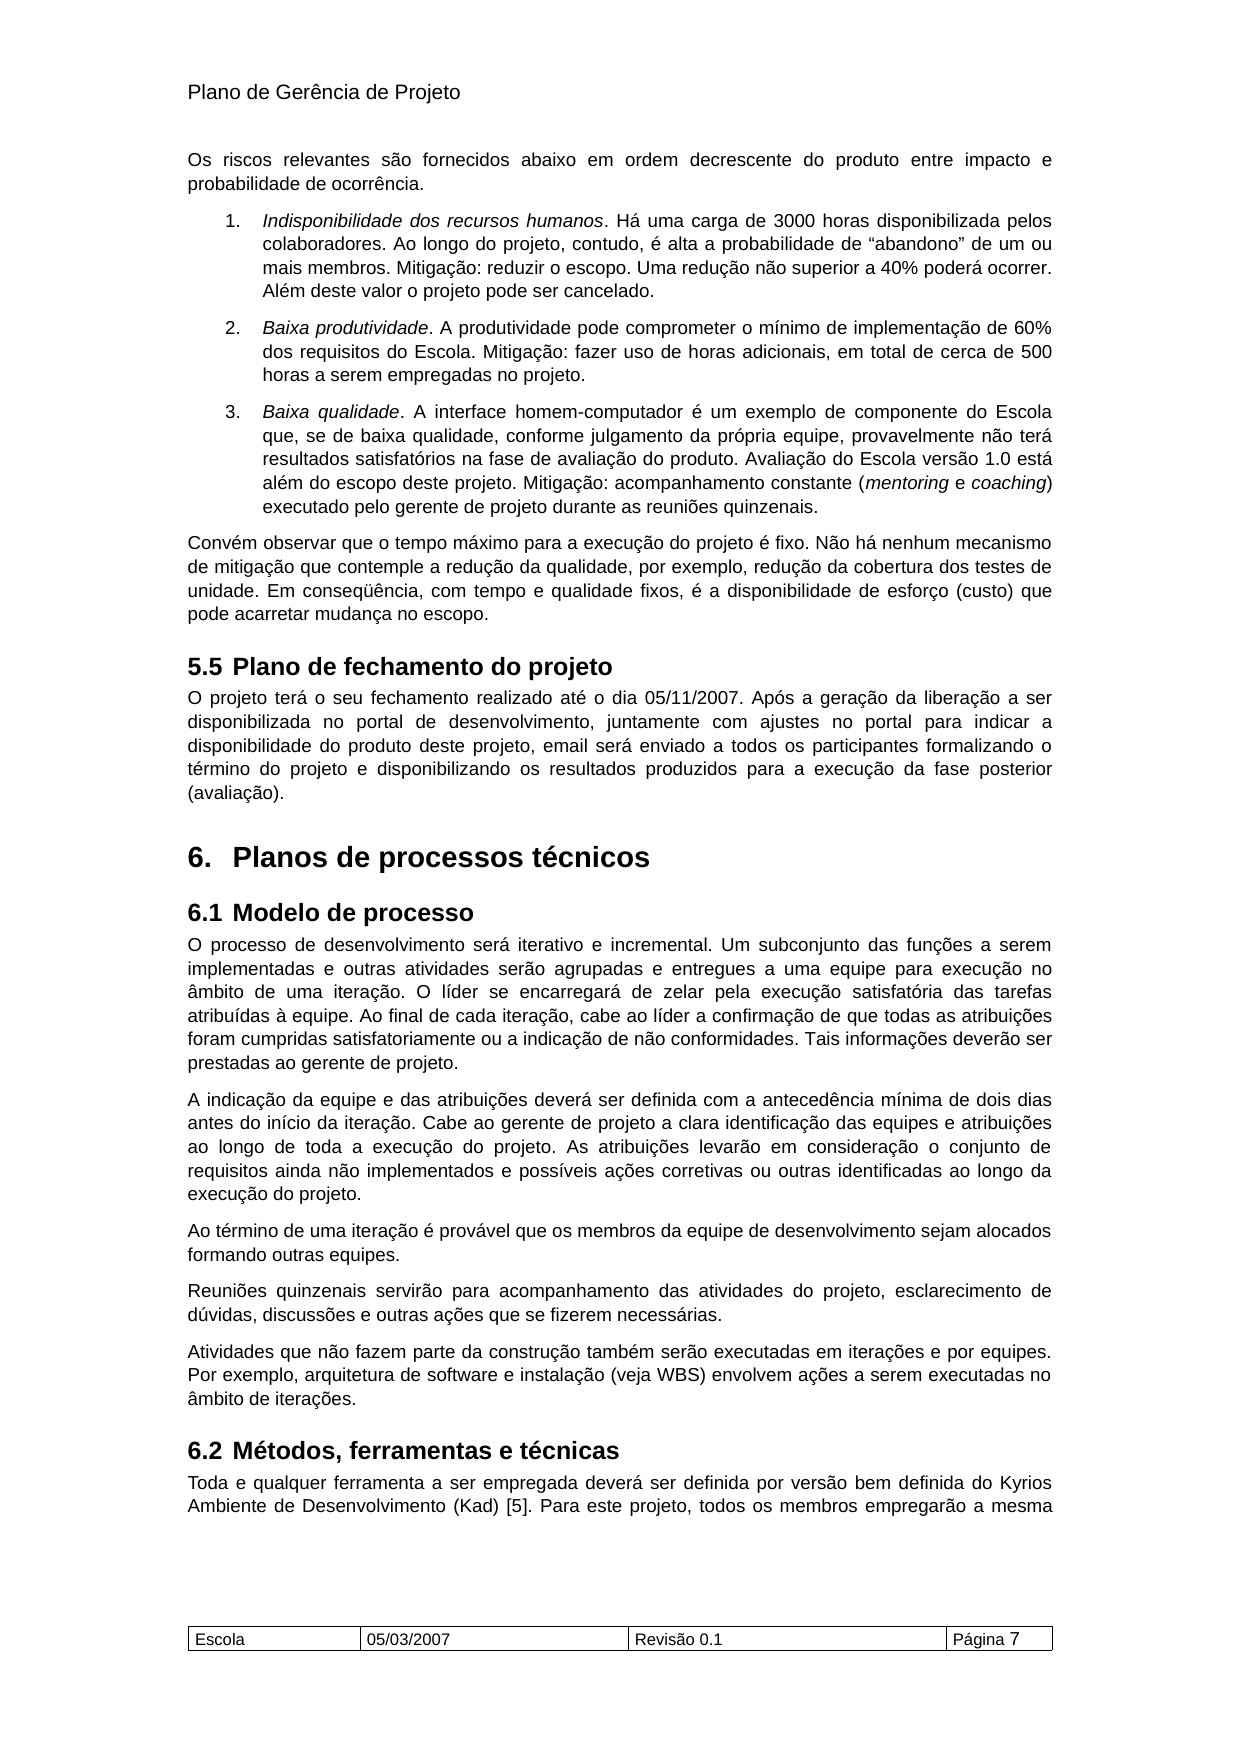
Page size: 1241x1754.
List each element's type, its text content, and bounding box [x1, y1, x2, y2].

text Reuniões quinzenais servirão para acompanhamento das atividades do projeto, esclarecimento de dúvidas, discussões e outras ações que se fizerem necessárias. [187, 1279, 1053, 1326]
text Os riscos relevantes são fornecidos abaixo em ordem decrescente do produto entre impacto e probabilidade de ocorrência. [187, 148, 1053, 195]
text Convém observar que o tempo máximo para a execução do projeto é fixo. Não há nenhum mecanismo de mitigação que contemple a redução da qualidade, por exemplo, redução da cobertura dos testes de unidade. Em conseqüência, com tempo e qualidade fixos, é a disponibilidade de esforço (custo) que pode acarretar mudança no escopo. [187, 531, 1053, 626]
list Baixa produtividade. A produtividade pode comprometer o mínimo de implementação de 60% dos requisitos do Escola. Mitigação: fazer uso de horas adicionais, em total de cerca de 500 horas a serem empregadas no projeto. [225, 316, 1053, 387]
text A indicação da equipe e das atribuições deverá ser definida com a antecedência mínima de dois dias antes do início da iteração. Cabe ao gerente de projeto a clara identificação das equipes e atribuições ao longo de toda a execução do projeto. As atribuições levarão em consideração o conjunto de requisitos ainda não implementados e possíveis ações corretivas ou outras identificadas ao longo da execução do projeto. [187, 1087, 1053, 1206]
list Baixa qualidade. A interface homem-computador é um exemplo de componente do Escola que, se de baixa qualidade, conforme julgamento da própria equipe, provavelmente não terá resultados satisfatórios na fase de avaliação do produto. Avaliação do Escola versão 1.0 está além do escopo deste projeto. Mitigação: acompanhamento constante (mentoring e coaching) executado pelo gerente de projeto durante as reuniões quinzenais. [225, 400, 1053, 518]
subtitle Métodos, ferramentas e técnicas [187, 1441, 1053, 1464]
list Indisponibilidade dos recursos humanos. Há uma carga de 3000 horas disponibilizada pelos colaboradores. Ao longo do projeto, contudo, é alta a probabilidade de “abandono” de um ou mais membros. Mitigação: reduzir o escopo. Uma redução não superior a 40% poderá ocorrer. Além deste valor o projeto pode ser cancelado. [225, 208, 1053, 303]
text O projeto terá o seu fechamento realizado até o dia 05/11/2007. Após a geração da liberação a ser disponibilizada no portal de desenvolvimento, juntamente com ajustes no portal para indicar a disponibilidade do produto deste projeto, email será enviado a todos os participantes formalizando o término do projeto e disponibilizando os resultados produzidos para a execução da fase posterior (avaliação). [187, 686, 1053, 804]
text O processo de desenvolvimento será iterativo e incremental. Um subconjunto das funções a serem implementadas e outras atividades serão agrupadas e entregues a uma equipe para execução no âmbito de uma iteração. O líder se encarregará de zelar pela execução satisfatória das tarefas atribuídas à equipe. Ao final de cada iteração, cabe ao líder a confirmação de que todas as atribuições foram cumpridas satisfatoriamente ou a indicação de não conformidades. Tais informações deverão ser prestadas ao gerente de projeto. [187, 932, 1053, 1074]
subtitle Modelo de processo [187, 903, 1053, 926]
text Ao término de uma iteração é provável que os membros da equipe de desenvolvimento sejam alocados formando outras equipes. [187, 1218, 1053, 1266]
subtitle Plano de fechamento do projeto [187, 656, 1053, 680]
text Toda e qualquer ferramenta a ser empregada deverá ser definida por versão bem definida do Kyrios Ambiente de Desenvolvimento (Kad) [5]. Para este projeto, todos os membros empregarão a mesma [187, 1470, 1053, 1518]
text Atividades que não fazem parte da construção também serão executadas em iterações e por equipes. Por exemplo, arquitetura de software e instalação (veja WBS) envolvem ações a serem executadas no âmbito de iterações. [187, 1339, 1053, 1410]
subtitle Planos de processos técnicos [187, 841, 1053, 873]
